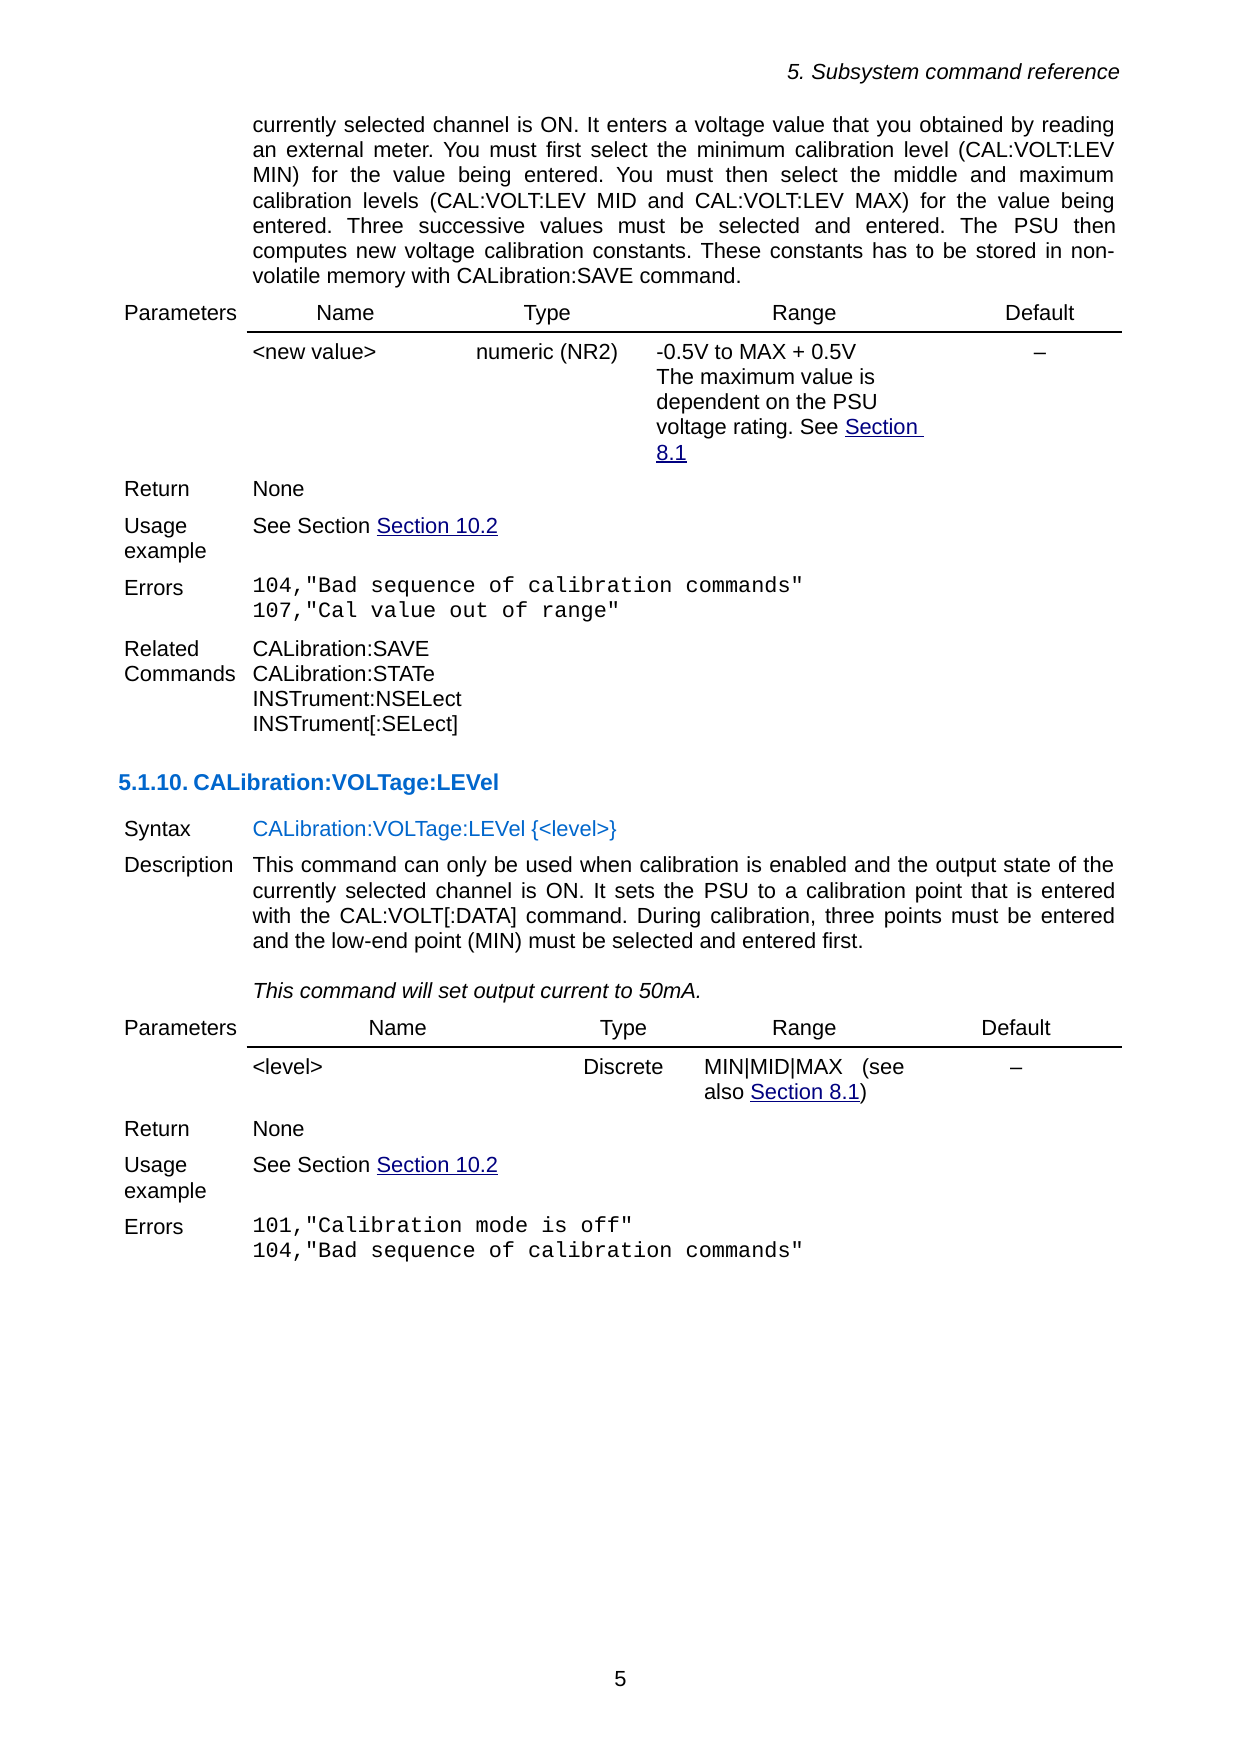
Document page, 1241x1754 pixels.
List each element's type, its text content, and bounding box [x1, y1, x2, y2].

table_cell None [247, 1110, 1122, 1147]
table_cell Return [118, 470, 247, 507]
table_cell See Section Section 10.2 [247, 507, 1122, 569]
table_cell Parameters [118, 294, 247, 470]
table_cell <level> [247, 1048, 548, 1110]
table_cell Return [118, 1110, 247, 1147]
table_cell MIN|MID|MAX (see also Section 8.1) [698, 1048, 910, 1110]
table_cell None [247, 470, 1122, 507]
table_cell Description [118, 847, 247, 1009]
table_cell CALibration:SAVE CALibration:STATe INSTrument:NSELect INSTrument[:SELect] [247, 630, 1122, 742]
table_cell – [910, 1048, 1122, 1110]
table_cell – [958, 333, 1122, 470]
table_cell Default [958, 294, 1122, 331]
table_header Syntax [118, 810, 247, 847]
table_cell Discrete [548, 1048, 698, 1110]
table_cell Parameters [118, 1009, 247, 1110]
table_cell Type [548, 1009, 698, 1046]
table_cell Default [910, 1009, 1122, 1046]
table_header CALibration:VOLTage:LEVel {<level>} [247, 810, 1122, 847]
table_cell Range [650, 294, 958, 331]
table_cell Related Commands [118, 630, 247, 742]
table_cell currently selected channel is ON. It enters a voltage value that you obtained by reading an external meter. You must first select the minimum calibration level (CAL:VOLT:LEV MIN) for the value being entered. You must then select the middle and maximum calibration levels (CAL:VOLT:LEV MID and CAL:VOLT:LEV MAX) for the value being entered. Three successive values must be selected and entered. The PSU then computes new voltage calibration constants. These constants has to be stored in non-volatile memory with CALibration:SAVE command. [247, 106, 1122, 294]
subtitle CALibration:VOLTage:LEVel [118, 769, 1122, 795]
table_cell Range [698, 1009, 910, 1046]
table_cell numeric (NR2) [444, 333, 650, 470]
table_cell <new value> [247, 333, 443, 470]
table_cell 101,"Calibration mode is off" 104,"Bad sequence of calibration commands" [247, 1209, 1122, 1269]
table_cell -0.5V to MAX + 0.5V The maximum value is dependent on the PSU voltage rating. See Section 8.1 [650, 333, 958, 470]
table_cell Usage example [118, 507, 247, 569]
table_cell This command can only be used when calibration is enabled and the output state of the currently selected channel is ON. It sets the PSU to a calibration point that is entered with the CAL:VOLT[:DATA] command. During calibration, three points must be entered and the low-end point (MIN) must be selected and entered first. This command will set output current to 50mA. [247, 847, 1122, 1009]
table_cell 104,"Bad sequence of calibration commands" 107,"Cal value out of range" [247, 569, 1122, 630]
table_cell Type [444, 294, 650, 331]
table_cell See Section Section 10.2 [247, 1147, 1122, 1208]
table_cell [118, 106, 247, 294]
table_cell Usage example [118, 1147, 247, 1208]
table_cell Errors [118, 569, 247, 630]
table_cell Errors [118, 1209, 247, 1269]
table_cell Name [247, 1009, 548, 1046]
table_cell Name [247, 294, 443, 331]
